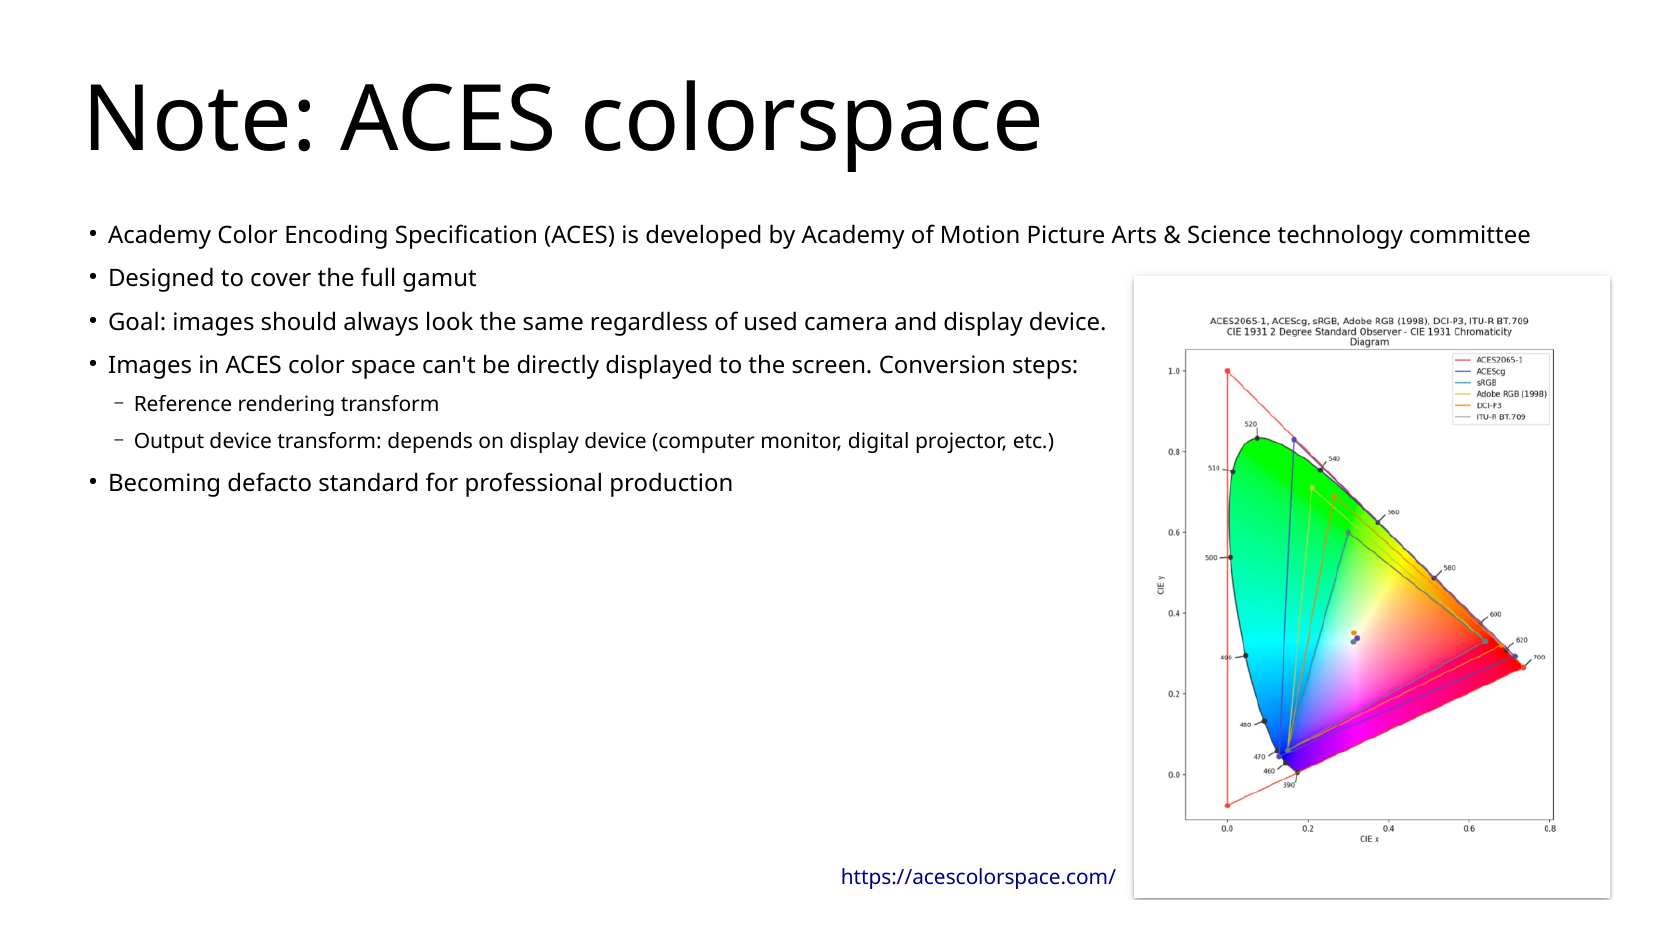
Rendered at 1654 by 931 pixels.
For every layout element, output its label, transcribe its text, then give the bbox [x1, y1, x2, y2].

list Academy Color Encoding Specification (ACES) is developed by Academy of Motion Picture Arts & Science technology committee Designed to cover the full gamut Goal: images should always look the same regardless of used camera and display device. Images in ACES color space can't be directly displayed to the screen. Conversion steps: Reference rendering transform Output device transform: depends on display device (computer monitor, digital projector, etc.) Becoming defacto standard for professional production [82, 217, 1571, 526]
picture [1125, 269, 1614, 901]
title Note: ACES colorspace [82, 37, 1571, 193]
text_box https://acescolorspace.com/ [826, 855, 1321, 912]
